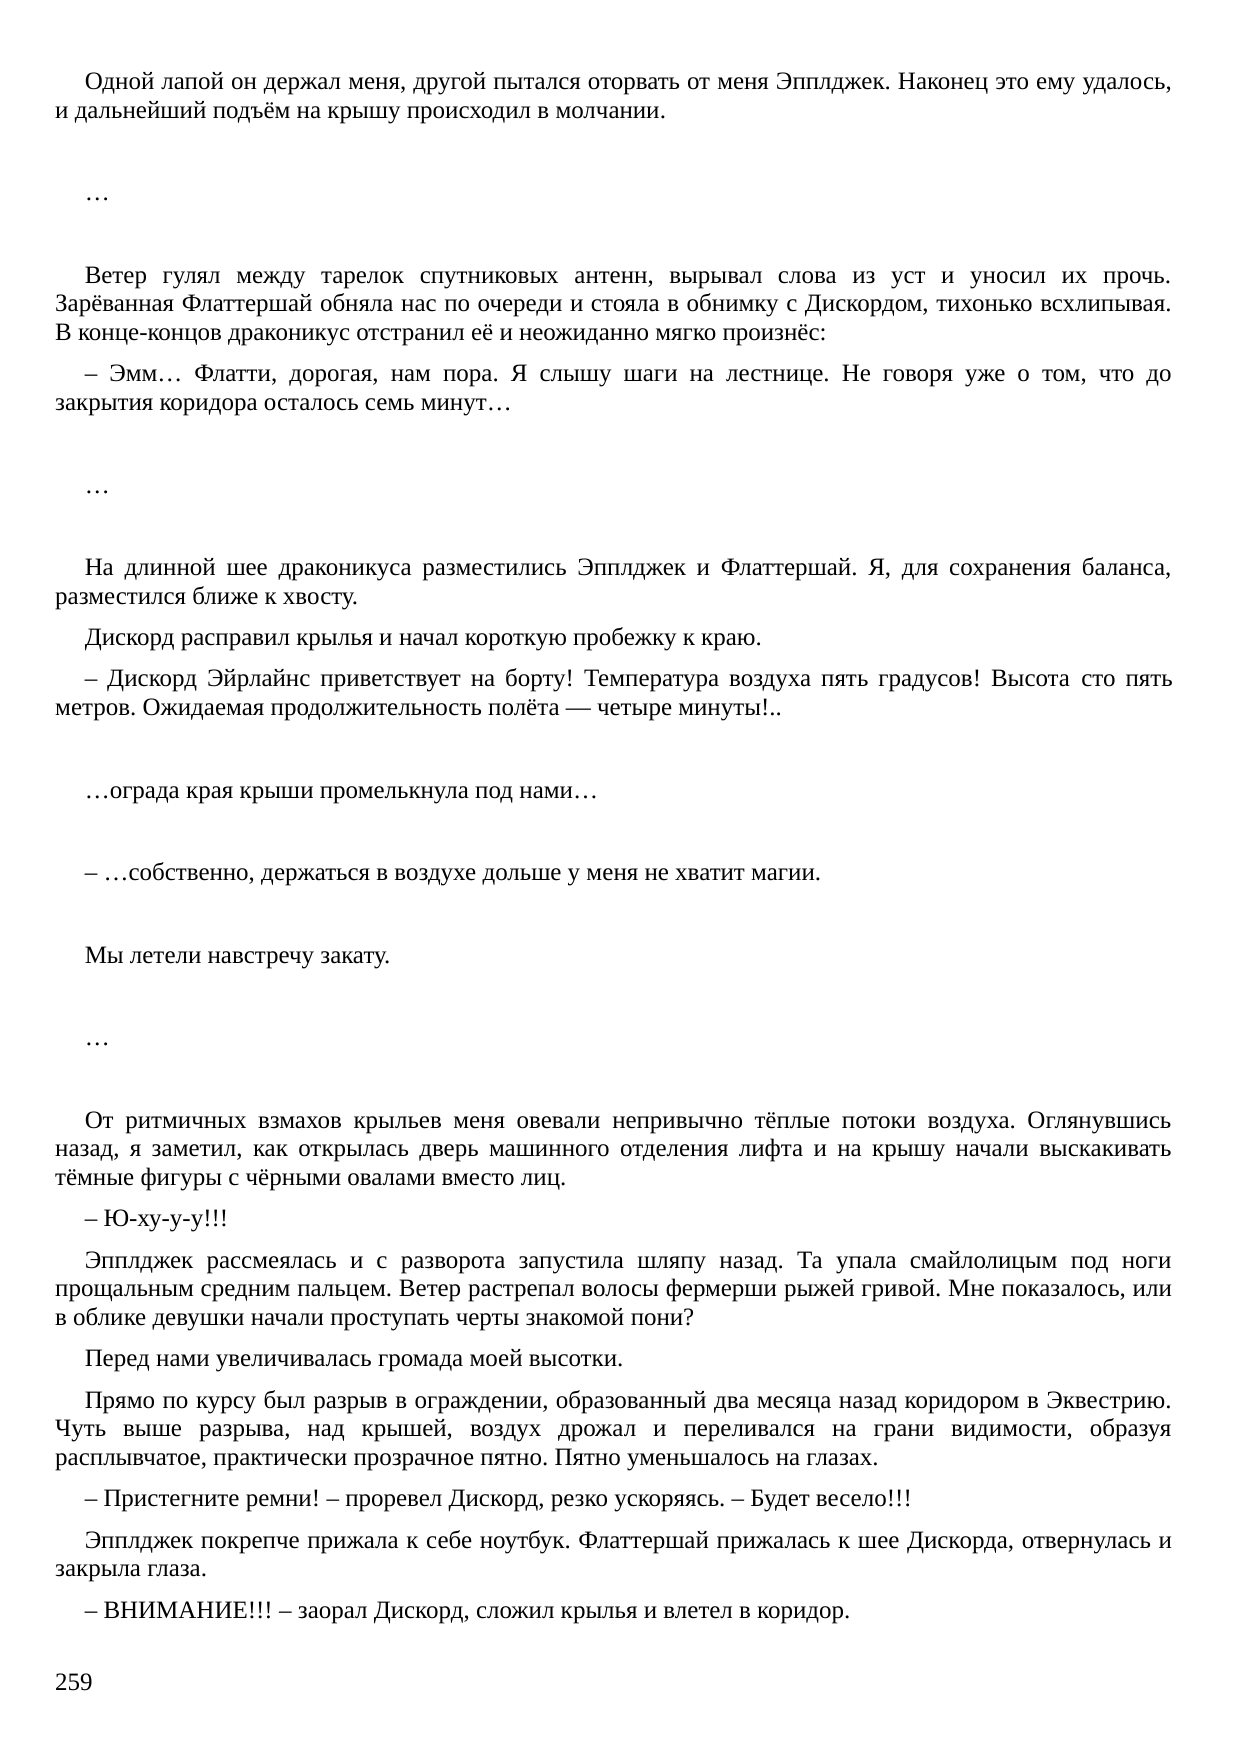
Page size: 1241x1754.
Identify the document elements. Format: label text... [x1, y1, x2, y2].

text – Эмм… Флатти, дорогая, нам пора. Я слышу шаги на лестнице. Не говоря уже о том, что до закрытия коридора осталось семь минут… [55, 358, 1173, 416]
text … [55, 177, 1173, 206]
text Эпплджек рассмеялась и с разворота запустила шляпу назад. Та упала смайлолицым под ноги прощальным средним пальцем. Ветер растрепал волосы фермерши рыжей гривой. Мне показалось, или в облике девушки начали проступать черты знакомой пони? [55, 1245, 1173, 1331]
text – Ю-ху-у-у!!! [55, 1203, 1173, 1232]
text – …собственно, держаться в воздухе дольше у меня не хватит магии. [55, 857, 1173, 886]
text Прямо по курсу был разрыв в ограждении, образованный два месяца назад коридором в Эквестрию. Чуть выше разрыва, над крышей, воздух дрожал и переливался на грани видимости, образуя расплывчатое, практически прозрачное пятно. Пятно уменьшалось на глазах. [55, 1385, 1173, 1471]
text Эпплджек покрепче прижала к себе ноутбук. Флаттершай прижалась к шее Дискорда, отвернулась и закрыла глаза. [55, 1525, 1173, 1582]
text Мы летели навстречу закату. [55, 940, 1173, 968]
text Перед нами увеличивалась громада моей высотки. [55, 1343, 1173, 1372]
text Дискорд расправил крылья и начал короткую пробежку к краю. [55, 622, 1173, 651]
text – Дискорд Эйрлайнс приветствует на борту! Температура воздуха пять градусов! Высота сто пять метров. Ожидаемая продолжительность полёта — четыре минуты!.. [55, 663, 1173, 721]
text Одной лапой он держал меня, другой пытался оторвать от меня Эпплджек. Наконец это ему удалось, и дальнейший подъём на крышу происходил в молчании. [55, 66, 1173, 123]
text От ритмичных взмахов крыльев меня овевали непривычно тёплые потоки воздуха. Оглянувшись назад, я заметил, как открылась дверь машинного отделения лифта и на крышу начали выскакивать тёмные фигуры с чёрными овалами вместо лиц. [55, 1105, 1173, 1191]
text … [55, 1022, 1173, 1051]
text На длинной шее драконикуса разместились Эпплджек и Флаттершай. Я, для сохранения баланса, разместился ближе к хвосту. [55, 552, 1173, 610]
text – ВНИМАНИЕ!!! – заорал Дискорд, сложил крылья и влетел в коридор. [55, 1595, 1173, 1623]
text …ограда края крыши промелькнула под нами… [55, 775, 1173, 803]
text Ветер гулял между тарелок спутниковых антенн, вырывал слова из уст и уносил их прочь. Зарёванная Флаттершай обняла нас по очереди и стояла в обнимку с Дискордом, тихонько всхлипывая. В конце-концов драконикус отстранил её и неожиданно мягко произнёс: [55, 260, 1173, 346]
text … [55, 470, 1173, 498]
text – Пристегните ремни! – проревел Дискорд, резко ускоряясь. – Будет весело!!! [55, 1483, 1173, 1512]
